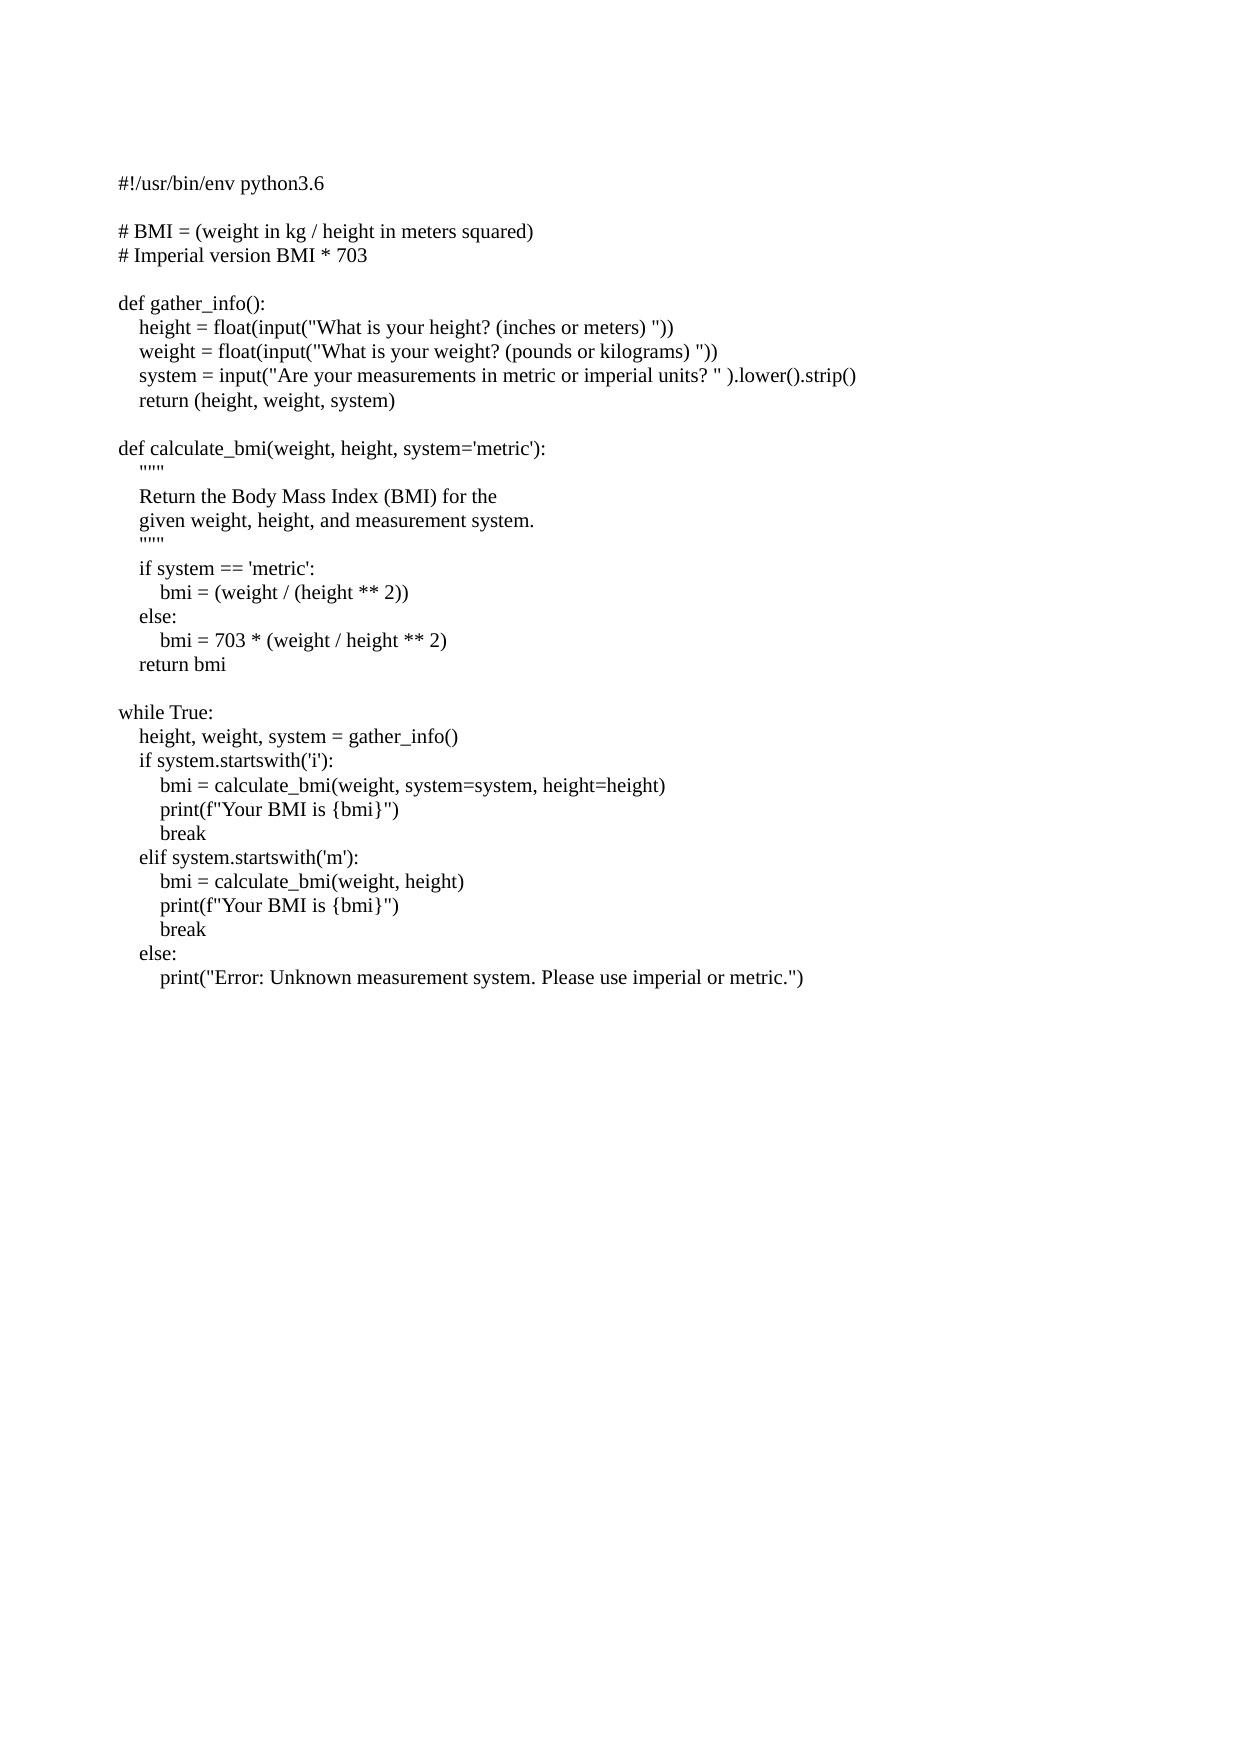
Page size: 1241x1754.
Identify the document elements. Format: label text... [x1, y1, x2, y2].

text bmi = (weight / (height ** 2)) [118, 580, 1122, 604]
text elif system.startswith('m'): [118, 845, 1122, 869]
text while True: [118, 700, 1122, 724]
text break [118, 917, 1122, 941]
text return (height, weight, system) [118, 387, 1122, 412]
text """ [118, 460, 1122, 484]
text else: [118, 604, 1122, 628]
text #!/usr/bin/env python3.6 [118, 171, 1122, 195]
text print(f"Your BMI is {bmi}") [118, 797, 1122, 821]
text break [118, 821, 1122, 845]
text # Imperial version BMI * 703 [118, 243, 1122, 267]
text print("Error: Unknown measurement system. Please use imperial or metric.") [118, 965, 1122, 989]
text bmi = calculate_bmi(weight, system=system, height=height) [118, 772, 1122, 797]
text height, weight, system = gather_info() [118, 724, 1122, 748]
text def calculate_bmi(weight, height, system='metric'): [118, 436, 1122, 460]
text if system.startswith('i'): [118, 748, 1122, 772]
text bmi = 703 * (weight / height ** 2) [118, 628, 1122, 652]
text weight = float(input("What is your weight? (pounds or kilograms) ")) [118, 339, 1122, 363]
text given weight, height, and measurement system. [118, 508, 1122, 532]
text return bmi [118, 652, 1122, 676]
text if system == 'metric': [118, 556, 1122, 580]
text Return the Body Mass Index (BMI) for the [118, 484, 1122, 508]
text height = float(input("What is your height? (inches or meters) ")) [118, 315, 1122, 339]
text system = input("Are your measurements in metric or imperial units? " ).lower().strip() [118, 363, 1122, 387]
text """ [118, 532, 1122, 556]
text # BMI = (weight in kg / height in meters squared) [118, 219, 1122, 243]
text else: [118, 941, 1122, 965]
text def gather_info(): [118, 291, 1122, 315]
text print(f"Your BMI is {bmi}") [118, 893, 1122, 917]
text bmi = calculate_bmi(weight, height) [118, 869, 1122, 893]
